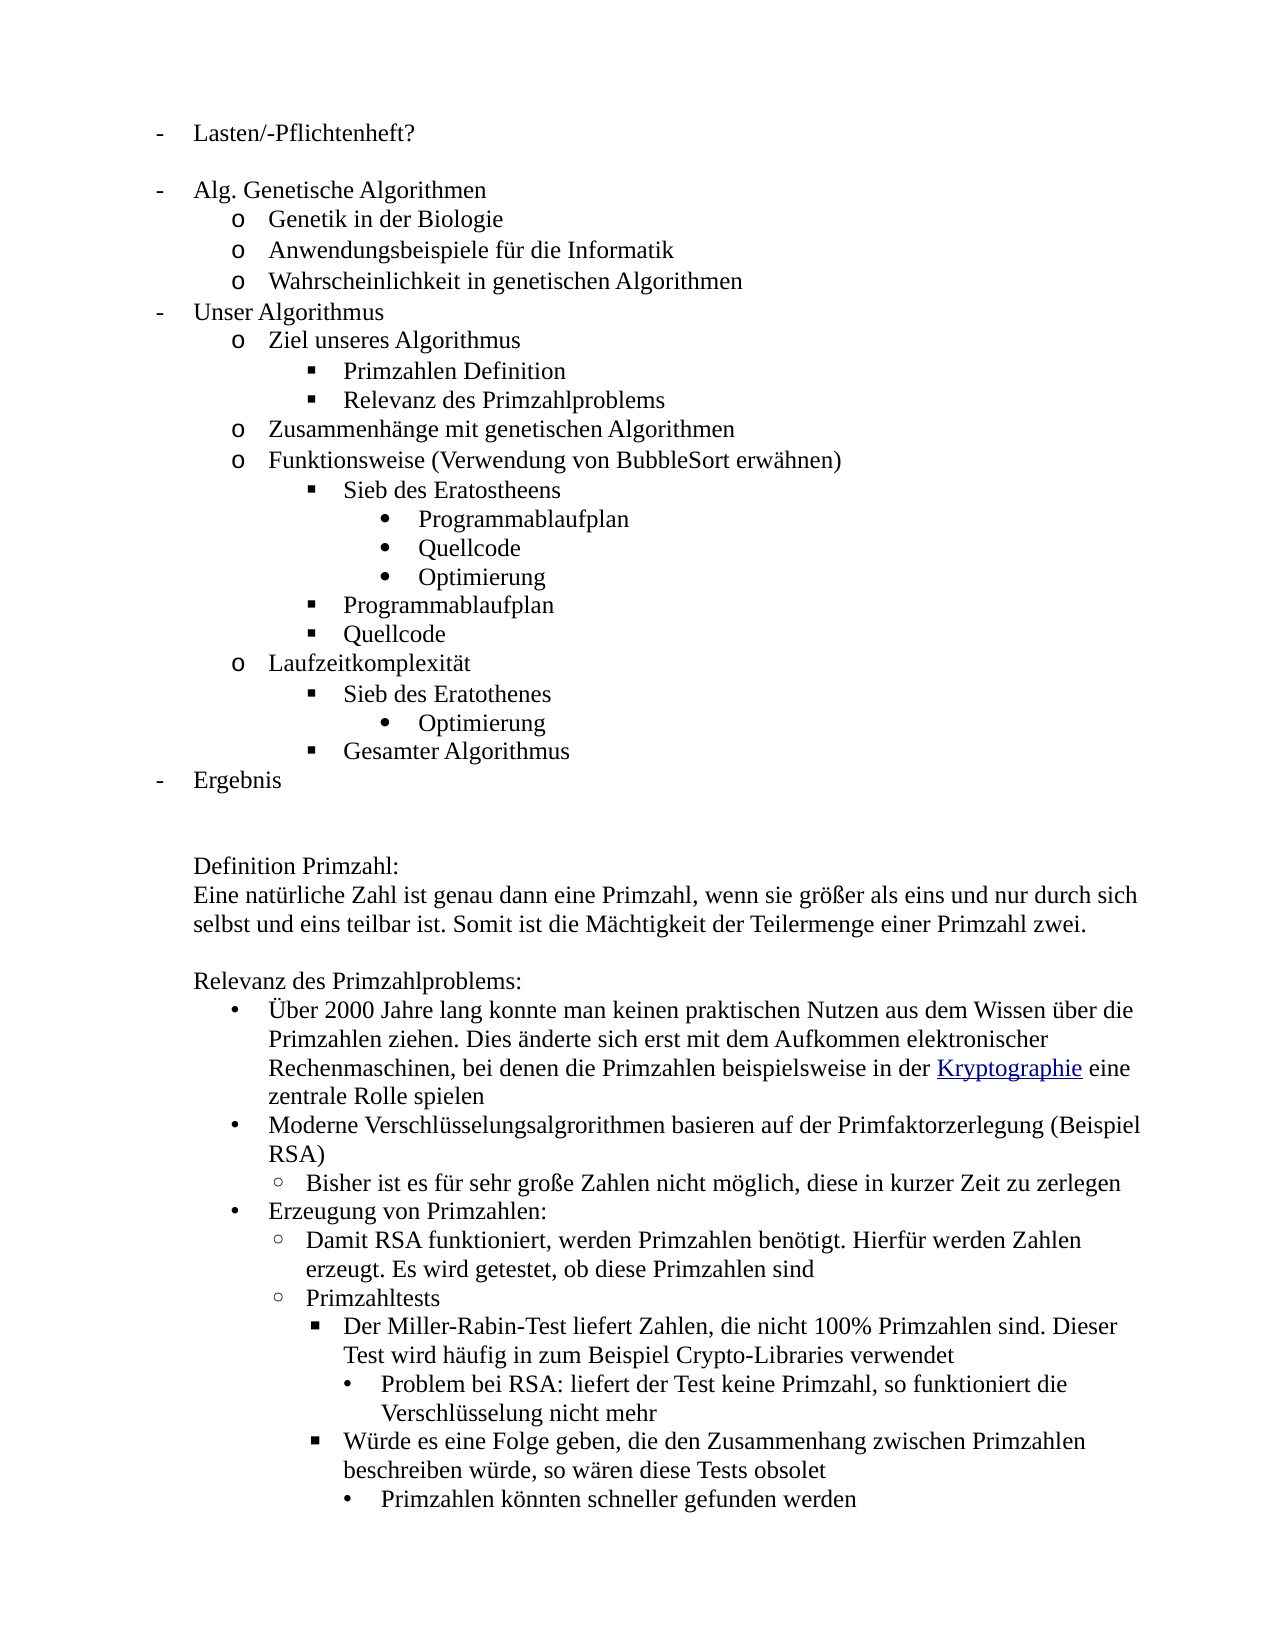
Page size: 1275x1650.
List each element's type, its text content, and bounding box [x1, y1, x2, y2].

list Über 2000 Jahre lang konnte man keinen praktischen Nutzen aus dem Wissen über die Primzahlen ziehen. Dies änderte sich erst mit dem Aufkommen elektronischer Rechenmaschinen, bei denen die Primzahlen beispielsweise in der Kryptographie eine zentrale Rolle spielen [231, 995, 1157, 1110]
list Sieb des Eratostheens [306, 476, 1157, 504]
list Primzahltests [268, 1283, 1157, 1311]
list Genetik in der Biologie [231, 204, 1157, 235]
list Quellcode [306, 619, 1157, 648]
list Programmablaufplan [306, 591, 1157, 619]
list Optimierung [381, 708, 1157, 736]
list Definition Primzahl: [193, 851, 1157, 880]
list Programmablaufplan [381, 504, 1157, 533]
list Lasten/-Pflichtenheft? [156, 118, 1157, 147]
list Unser Algorithmus [156, 297, 1157, 326]
list Damit RSA funktioniert, werden Primzahlen benötigt. Hierfür werden Zahlen erzeugt. Es wird getestet, ob diese Primzahlen sind [268, 1225, 1157, 1283]
list Optimierung [381, 562, 1157, 591]
list Ergebnis [156, 765, 1157, 794]
list Erzeugung von Primzahlen: [231, 1196, 1157, 1225]
list Bisher ist es für sehr große Zahlen nicht möglich, diese in kurzer Zeit zu zerlegen [268, 1168, 1157, 1196]
list Wahrscheinlichkeit in genetischen Algorithmen [231, 266, 1157, 297]
list Sieb des Eratothenes [306, 679, 1157, 708]
list Primzahlen könnten schneller gefunden werden [343, 1484, 1157, 1513]
list Zusammenhänge mit genetischen Algorithmen [231, 414, 1157, 445]
list Funktionsweise (Verwendung von BubbleSort erwähnen) [231, 445, 1157, 476]
list Laufzeitkomplexität [231, 648, 1157, 679]
list Relevanz des Primzahlproblems: [193, 966, 1157, 995]
list Der Miller-Rabin-Test liefert Zahlen, die nicht 100% Primzahlen sind. Dieser Test wird häufig in zum Beispiel Crypto-Libraries verwendet [306, 1311, 1157, 1369]
list Relevanz des Primzahlproblems [306, 385, 1157, 414]
list Ziel unseres Algorithmus [231, 326, 1157, 356]
list Gesamter Algorithmus [306, 736, 1157, 765]
list Eine natürliche Zahl ist genau dann eine Primzahl, wenn sie größer als eins und nur durch sich selbst und eins teilbar ist. Somit ist die Mächtigkeit der Teilermenge einer Primzahl zwei. [193, 880, 1157, 938]
list Anwendungsbeispiele für die Informatik [231, 235, 1157, 266]
list Quellcode [381, 533, 1157, 562]
list Würde es eine Folge geben, die den Zusammenhang zwischen Primzahlen beschreiben würde, so wären diese Tests obsolet [306, 1426, 1157, 1484]
list Problem bei RSA: liefert der Test keine Primzahl, so funktioniert die Verschlüsselung nicht mehr [343, 1369, 1157, 1426]
list Alg. Genetische Algorithmen [156, 176, 1157, 204]
list Primzahlen Definition [306, 356, 1157, 385]
list Moderne Verschlüsselungsalgrorithmen basieren auf der Primfaktorzerlegung (Beispiel RSA) [231, 1110, 1157, 1168]
